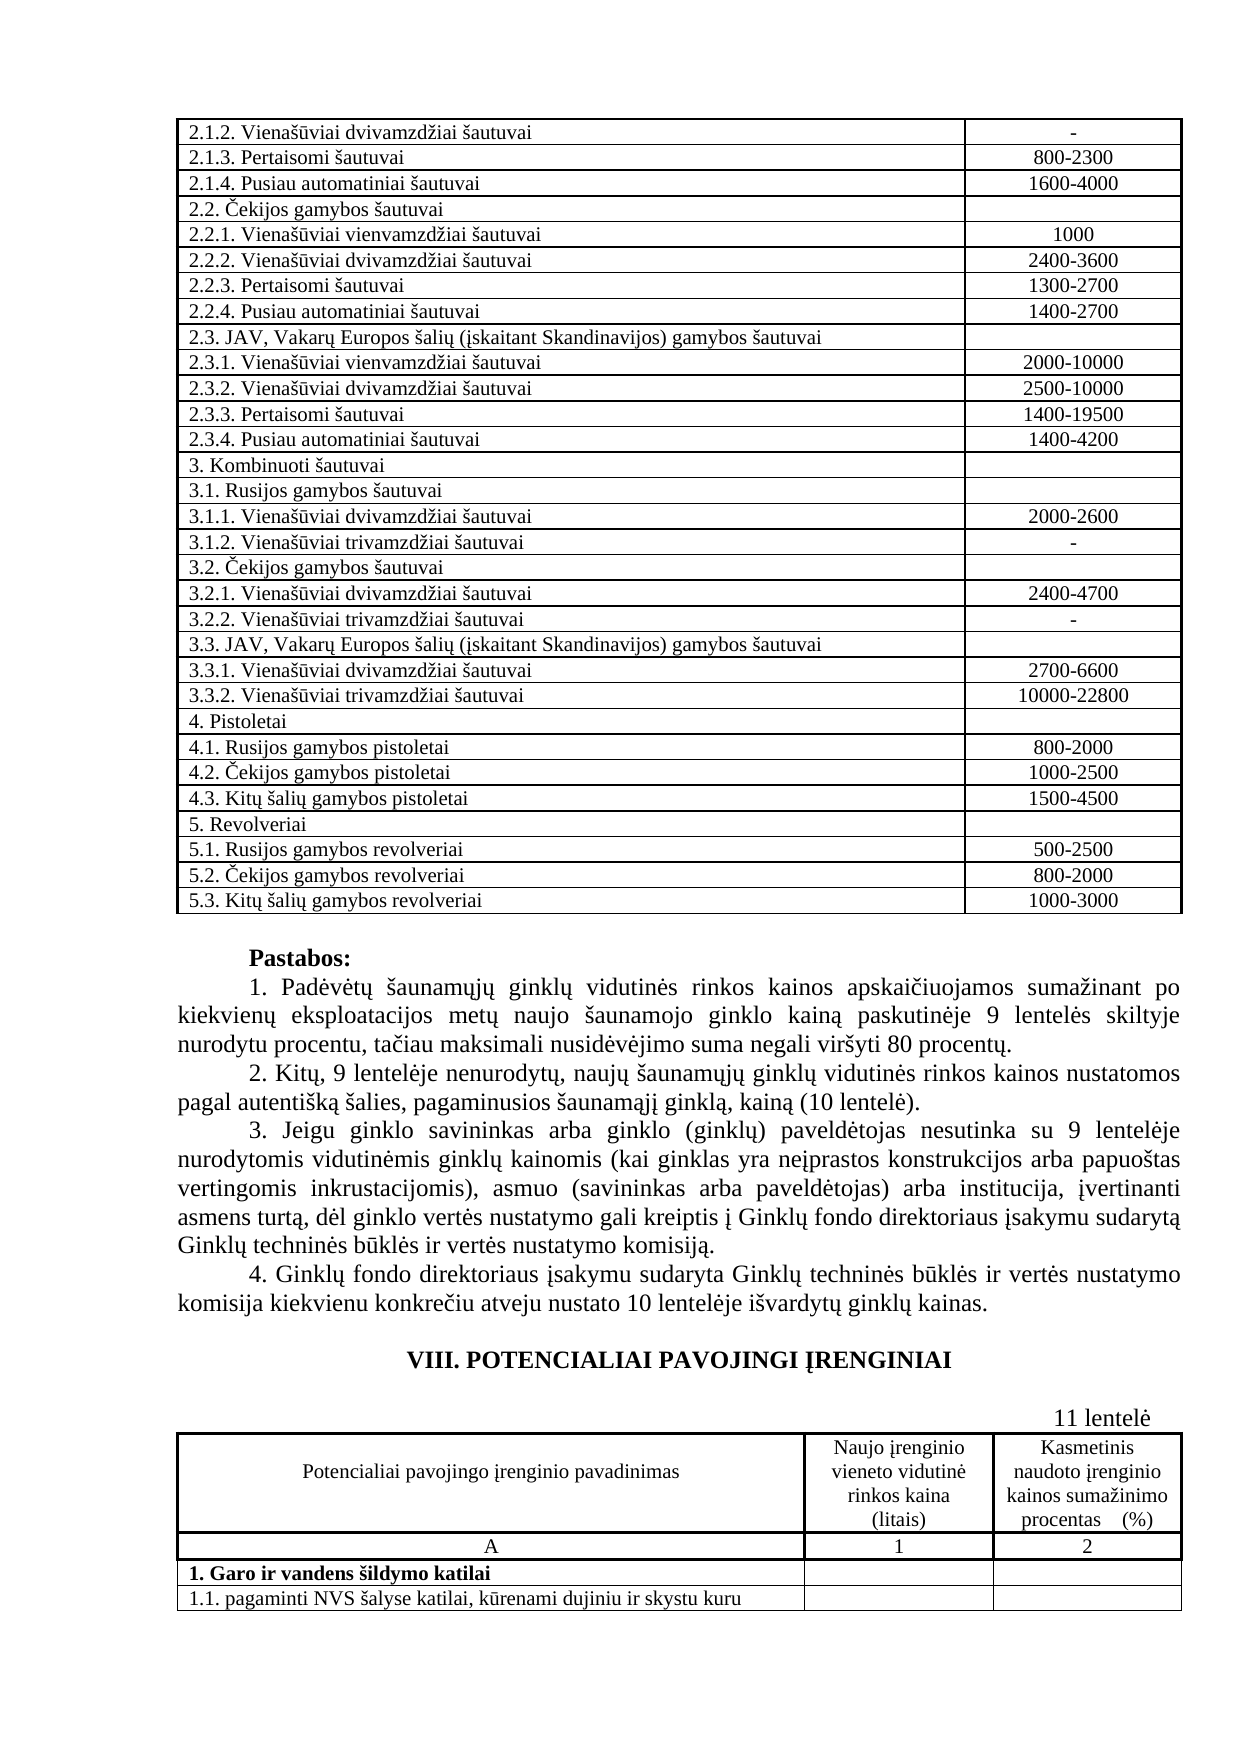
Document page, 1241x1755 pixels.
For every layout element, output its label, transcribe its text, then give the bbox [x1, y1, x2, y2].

text 1. Padėvėtų šaunamųjų ginklų vidutinės rinkos kainos apskaičiuojamos sumažinant po kiekvienų eksploatacijos metų naujo šaunamojo ginklo kainą paskutinėje 9 lentelės skiltyje nurodytu procentu, tačiau maksimali nusidėvėjimo suma negali viršyti 80 procentų. [177, 972, 1181, 1058]
text VIII. POTENCIALIAI PAVOJINGI ĮRENGINIAI [177, 1345, 1181, 1374]
text Pastabos: [177, 943, 1181, 972]
text 11 lentelė [177, 1403, 1181, 1432]
text 3. Jeigu ginklo savininkas arba ginklo (ginklų) paveldėtojas nesutinka su 9 lentelėje nurodytomis vidutinėmis ginklų kainomis (kai ginklas yra neįprastos konstrukcijos arba papuoštas vertingomis inkrustacijomis), asmuo (savininkas arba paveldėtojas) arba institucija, įvertinanti asmens turtą, dėl ginklo vertės nustatymo gali kreiptis į Ginklų fondo direktoriaus įsakymu sudarytą Ginklų techninės būklės ir vertės nustatymo komisiją. [177, 1115, 1181, 1259]
text 4. Ginklų fondo direktoriaus įsakymu sudaryta Ginklų techninės būklės ir vertės nustatymo komisija kiekvienu konkrečiu atveju nustato 10 lentelėje išvardytų ginklų kainas. [177, 1259, 1181, 1317]
text 2. Kitų, 9 lentelėje nenurodytų, naujų šaunamųjų ginklų vidutinės rinkos kainos nustatomos pagal autentišką šalies, pagaminusios šaunamąjį ginklą, kainą (10 lentelė). [177, 1058, 1181, 1115]
